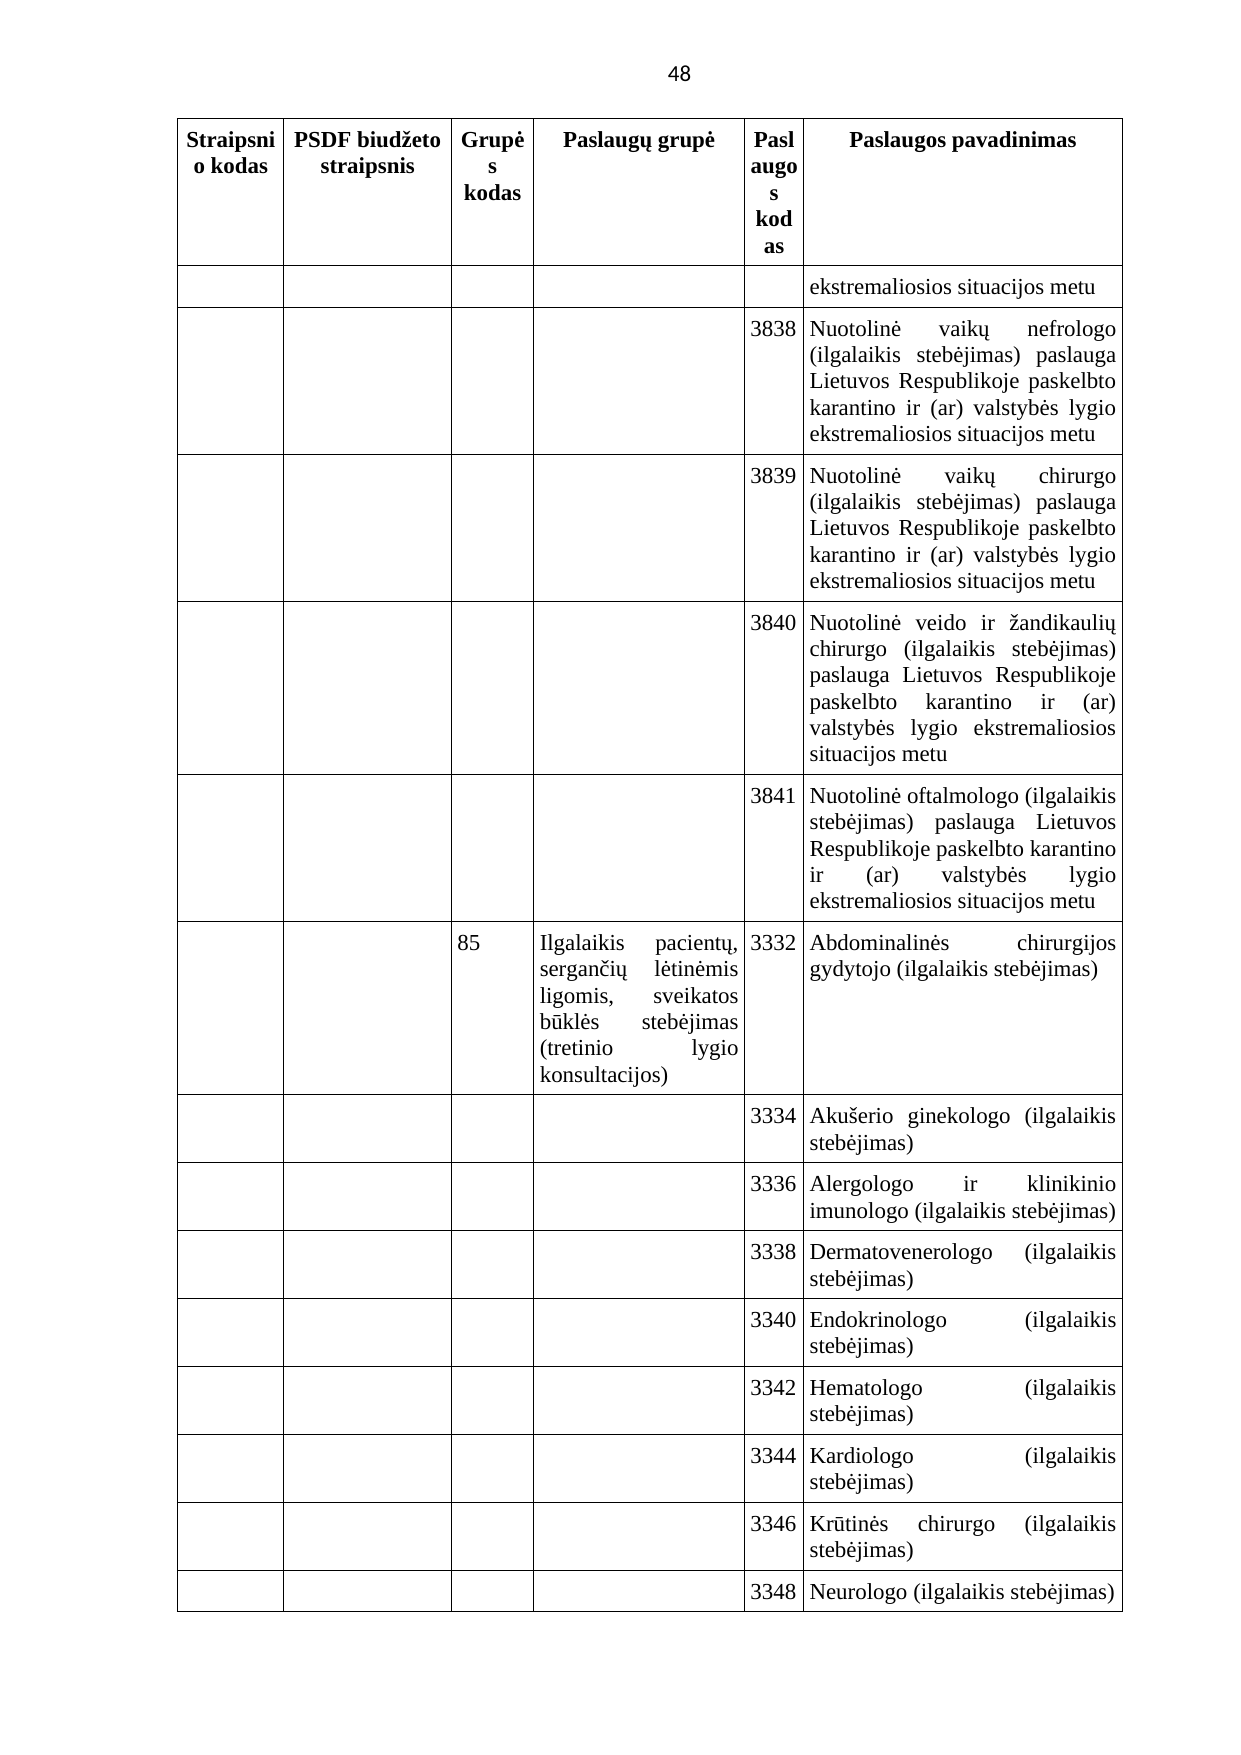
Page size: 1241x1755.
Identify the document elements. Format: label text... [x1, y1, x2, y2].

table_cell [534, 775, 744, 921]
table_cell [534, 1571, 744, 1611]
table_cell 3340 [745, 1299, 803, 1366]
table_cell [178, 1231, 283, 1298]
table_cell 3840 [745, 602, 803, 774]
table_cell Kardiologo (ilgalaikis stebėjimas) [804, 1435, 1122, 1502]
table_header Paslaugos pavadinimas [804, 119, 1122, 265]
table_cell [284, 1231, 451, 1298]
table_header Paslaugos kodas [745, 119, 803, 265]
table_cell [452, 1435, 533, 1502]
table_cell [534, 1435, 744, 1502]
table_cell [534, 455, 744, 601]
table_cell [284, 602, 451, 774]
table_header PSDF biudžeto straipsnis [284, 119, 451, 265]
table_cell [452, 308, 533, 454]
table_cell [534, 1299, 744, 1366]
table_cell [284, 1503, 451, 1570]
table_cell [178, 308, 283, 454]
table_cell [534, 1163, 744, 1230]
table_cell 3838 [745, 308, 803, 454]
table_cell [452, 1095, 533, 1162]
table_cell [452, 775, 533, 921]
table_cell [178, 775, 283, 921]
table_cell [284, 1367, 451, 1434]
table_cell [178, 602, 283, 774]
table_cell Abdominalinės chirurgijos gydytojo (ilgalaikis stebėjimas) [804, 922, 1122, 1094]
table_cell [178, 1571, 283, 1611]
table_cell 3342 [745, 1367, 803, 1434]
table_header Paslaugų grupė [534, 119, 744, 265]
table_cell [534, 602, 744, 774]
table_cell Nuotolinė vaikų nefrologo (ilgalaikis stebėjimas) paslauga Lietuvos Respublikoje paskelbto karantino ir (ar) valstybės lygio ekstremaliosios situacijos metu [804, 308, 1122, 454]
table_cell [452, 1571, 533, 1611]
table_cell [284, 1571, 451, 1611]
table_cell 3346 [745, 1503, 803, 1570]
table_cell 3336 [745, 1163, 803, 1230]
table_cell [284, 266, 451, 307]
table_cell 3344 [745, 1435, 803, 1502]
table_cell 85 [452, 922, 533, 1094]
table_cell [452, 602, 533, 774]
table_cell [534, 1367, 744, 1434]
table_cell 3332 [745, 922, 803, 1094]
table_header Grupės kodas [452, 119, 533, 265]
table_cell [178, 1503, 283, 1570]
table_cell [534, 1231, 744, 1298]
table_cell Neurologo (ilgalaikis stebėjimas) [804, 1571, 1122, 1611]
table_cell Nuotolinė oftalmologo (ilgalaikis stebėjimas) paslauga Lietuvos Respublikoje paskelbto karantino ir (ar) valstybės lygio ekstremaliosios situacijos metu [804, 775, 1122, 921]
table_cell 3348 [745, 1571, 803, 1611]
table_cell [178, 1163, 283, 1230]
table_cell Ilgalaikis pacientų, sergančių lėtinėmis ligomis, sveikatos būklės stebėjimas (tretinio lygio konsultacijos) [534, 922, 744, 1094]
table_cell [452, 266, 533, 307]
table_cell [452, 1367, 533, 1434]
table_cell [452, 1163, 533, 1230]
table_cell Krūtinės chirurgo (ilgalaikis stebėjimas) [804, 1503, 1122, 1570]
table_cell 3841 [745, 775, 803, 921]
table_cell [284, 1163, 451, 1230]
table_cell 3338 [745, 1231, 803, 1298]
table_cell [452, 1503, 533, 1570]
table_cell [178, 455, 283, 601]
table_cell [452, 455, 533, 601]
table_cell [284, 1299, 451, 1366]
table_cell Alergologo ir klinikinio imunologo (ilgalaikis stebėjimas) [804, 1163, 1122, 1230]
table_cell Nuotolinė veido ir žandikaulių chirurgo (ilgalaikis stebėjimas) paslauga Lietuvos Respublikoje paskelbto karantino ir (ar) valstybės lygio ekstremaliosios situacijos metu [804, 602, 1122, 774]
table_cell ekstremaliosios situacijos metu [804, 266, 1122, 307]
table_header Straipsnio kodas [178, 119, 283, 265]
table_cell [284, 1435, 451, 1502]
table_cell 3334 [745, 1095, 803, 1162]
table_cell [284, 1095, 451, 1162]
table_cell [534, 1503, 744, 1570]
table_cell [178, 1299, 283, 1366]
table_cell 3839 [745, 455, 803, 601]
table_cell [534, 266, 744, 307]
table_cell [284, 308, 451, 454]
table_cell [178, 1367, 283, 1434]
table_cell [534, 1095, 744, 1162]
table_cell [284, 455, 451, 601]
table_cell [178, 922, 283, 1094]
table_cell [178, 1435, 283, 1502]
table_cell Dermatovenerologo (ilgalaikis stebėjimas) [804, 1231, 1122, 1298]
table_cell Endokrinologo (ilgalaikis stebėjimas) [804, 1299, 1122, 1366]
table_cell Akušerio ginekologo (ilgalaikis stebėjimas) [804, 1095, 1122, 1162]
table_cell [178, 1095, 283, 1162]
table_cell [452, 1231, 533, 1298]
table_cell [745, 266, 803, 307]
table_cell [452, 1299, 533, 1366]
table_cell Hematologo (ilgalaikis stebėjimas) [804, 1367, 1122, 1434]
table_cell [284, 775, 451, 921]
table_cell [178, 266, 283, 307]
table_cell [284, 922, 451, 1094]
table_cell [534, 308, 744, 454]
table_cell Nuotolinė vaikų chirurgo (ilgalaikis stebėjimas) paslauga Lietuvos Respublikoje paskelbto karantino ir (ar) valstybės lygio ekstremaliosios situacijos metu [804, 455, 1122, 601]
